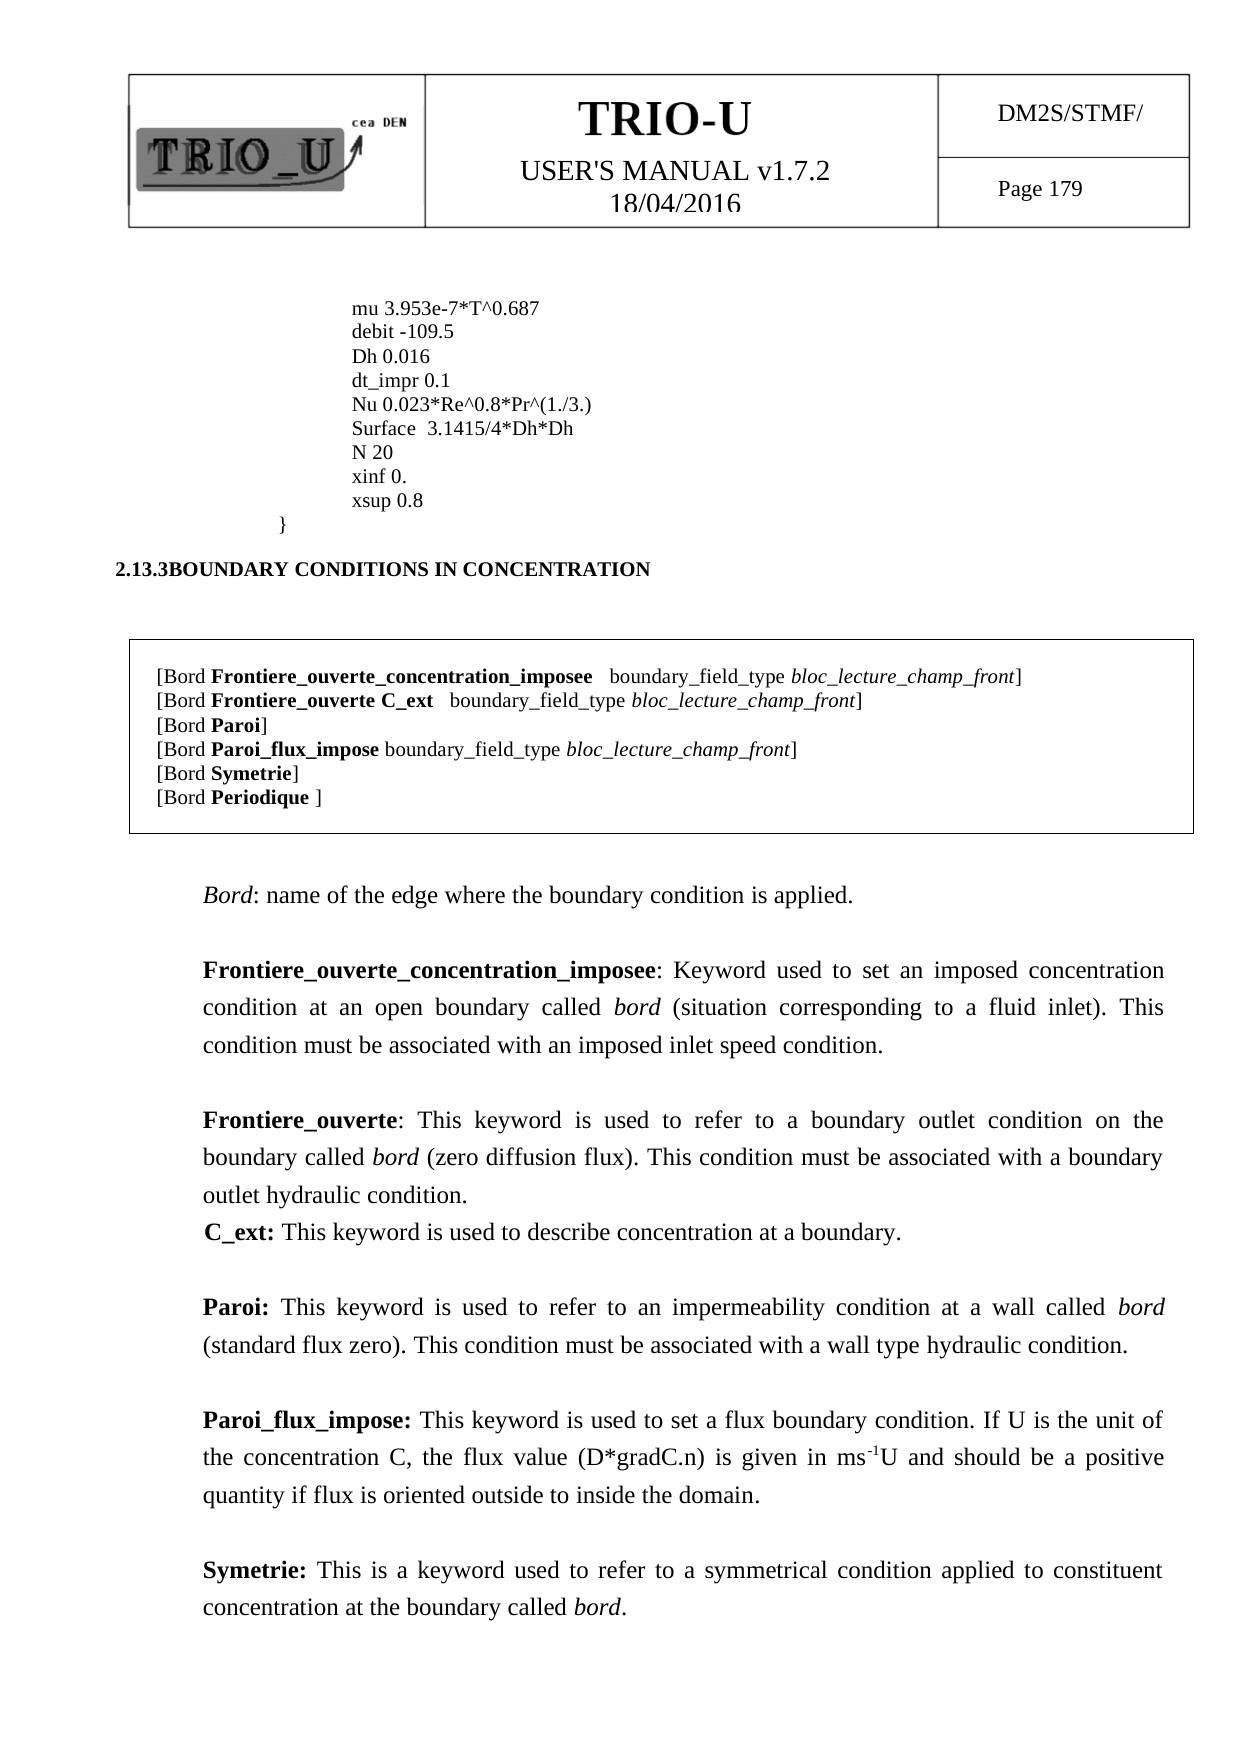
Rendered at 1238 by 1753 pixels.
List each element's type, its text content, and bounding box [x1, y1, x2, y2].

text N 20 [204, 440, 1164, 464]
text Surface 3.1415/4*Dh*Dh [204, 416, 1164, 440]
text Paroi_flux_impose: This keyword is used to set a flux boundary condition. If U is the unit of the concentration C, the flux value (D*gradC.n) is given in ms-1U and should be a positive quantity if flux is oriented outside to inside the domain. [203, 1396, 1165, 1509]
text Frontiere_ouverte_concentration_imposee: Keyword used to set an imposed concentration condition at an open boundary called bord (situation corresponding to a fluid inlet). This condition must be associated with an imposed inlet speed condition. [203, 946, 1165, 1059]
text mu 3.953e-7*T^0.687 [204, 295, 1164, 319]
text Paroi: This keyword is used to refer to an impermeability condition at a wall called bord (standard flux zero). This condition must be associated with a wall type hydraulic condition. [203, 1284, 1165, 1359]
text Nu 0.023*Re^0.8*Pr^(1./3.) [204, 392, 1164, 416]
table_header [Bord Frontiere_ouverte_concentration_imposee boundary_field_type bloc_lecture_champ_front] [Bord Frontiere_ouverte C_ext boundary_field_type bloc_lecture_champ_front] [Bord Paroi] [Bord Paroi_flux_impose boundary_field_type bloc_lecture_champ_front] [Bord Symetrie] [Bord Periodique ] [130, 640, 1193, 833]
text debit -109.5 [204, 319, 1164, 343]
text xinf 0. [204, 464, 1164, 488]
text } [204, 512, 1164, 536]
text C_ext: This keyword is used to describe concentration at a boundary. [204, 1209, 1165, 1246]
text Frontiere_ouverte: This keyword is used to refer to a boundary outlet condition on the boundary called bord (zero diffusion flux). This condition must be associated with a boundary outlet hydraulic condition. [203, 1096, 1165, 1209]
text Symetrie: This is a keyword used to refer to a symmetrical condition applied to constituent concentration at the boundary called bord. [203, 1546, 1165, 1621]
text dt_impr 0.1 [204, 367, 1164, 392]
text xsup 0.8 [204, 488, 1164, 512]
text Bord: name of the edge where the boundary condition is applied. [203, 871, 1165, 909]
subtitle BOUNDARY CONDITIONS IN CONCENTRATION [115, 557, 1164, 581]
text Dh 0.016 [204, 343, 1164, 367]
